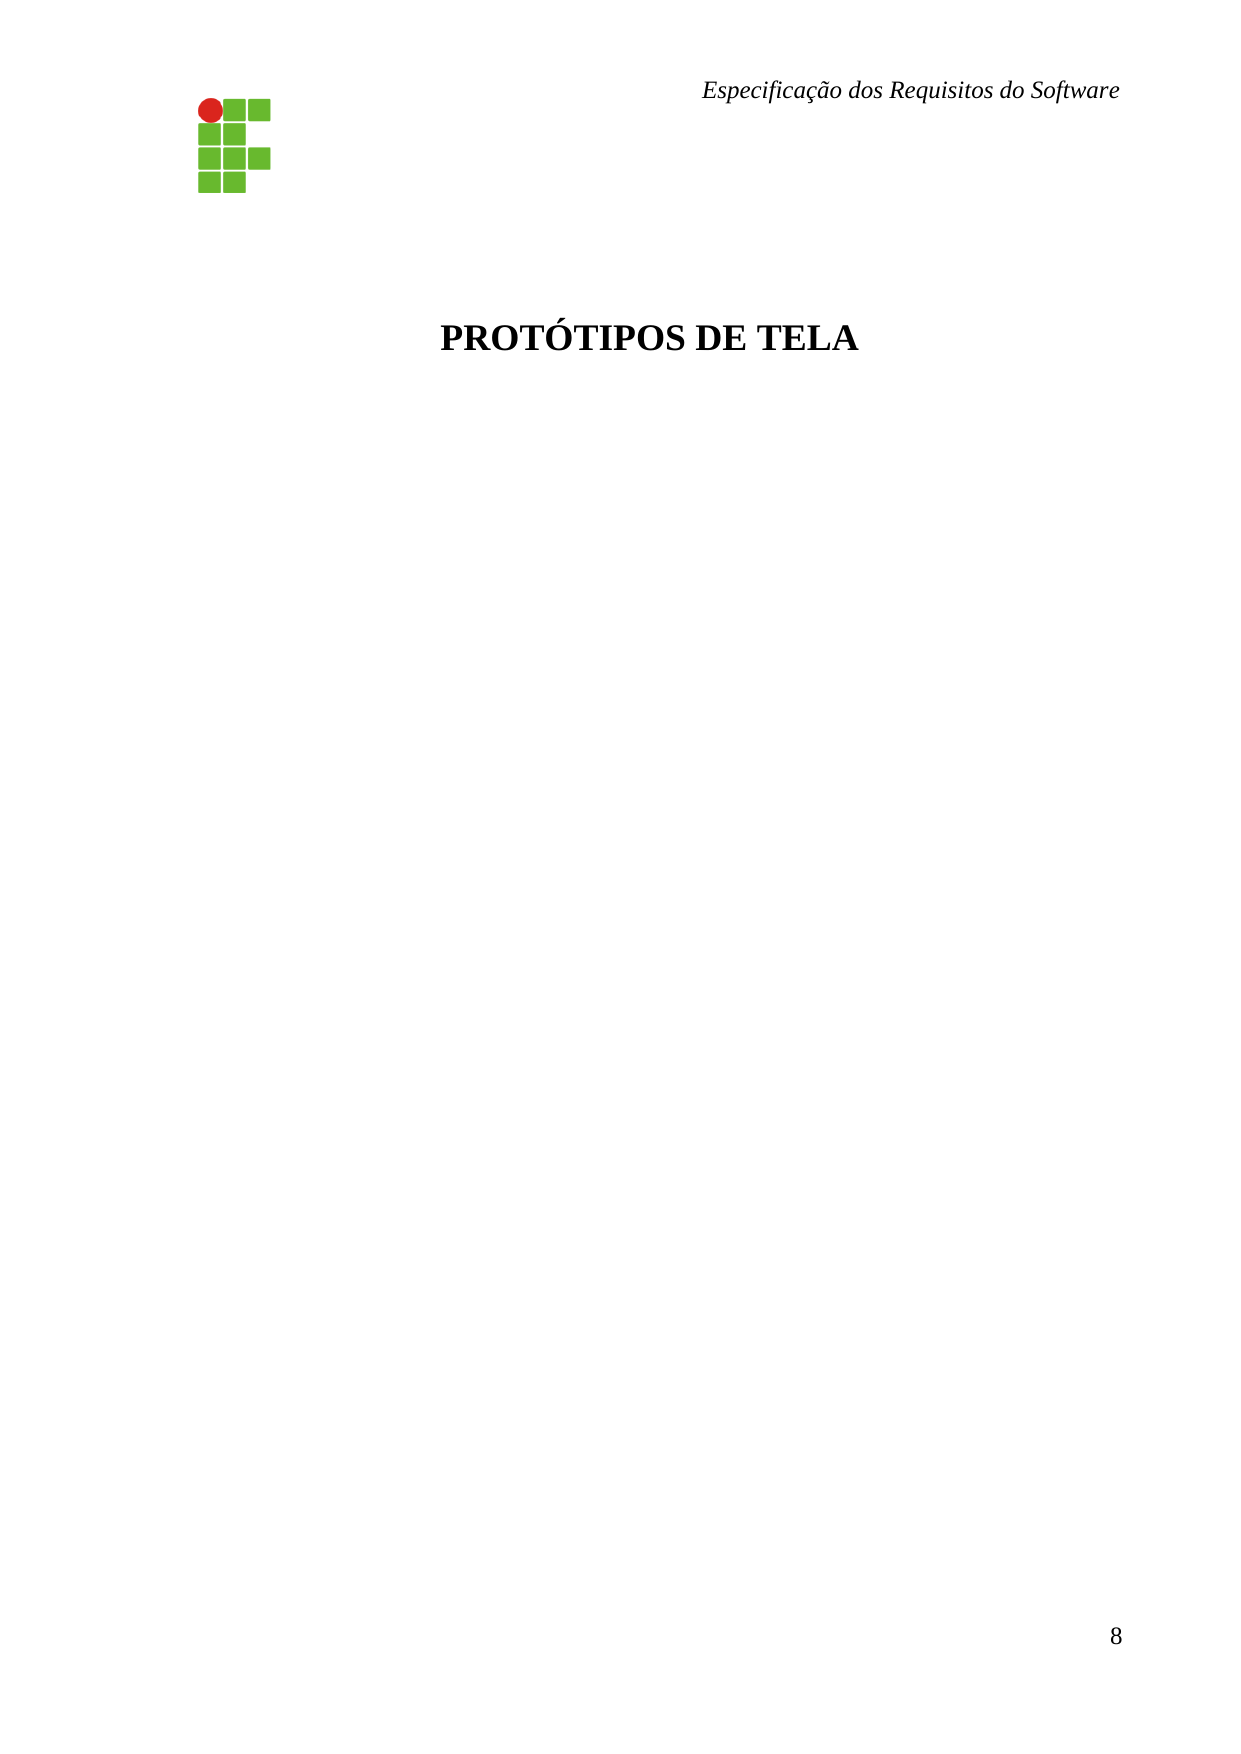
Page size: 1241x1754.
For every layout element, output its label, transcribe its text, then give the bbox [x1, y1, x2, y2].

text PROTÓTIPOS DE TELA [177, 315, 1122, 358]
